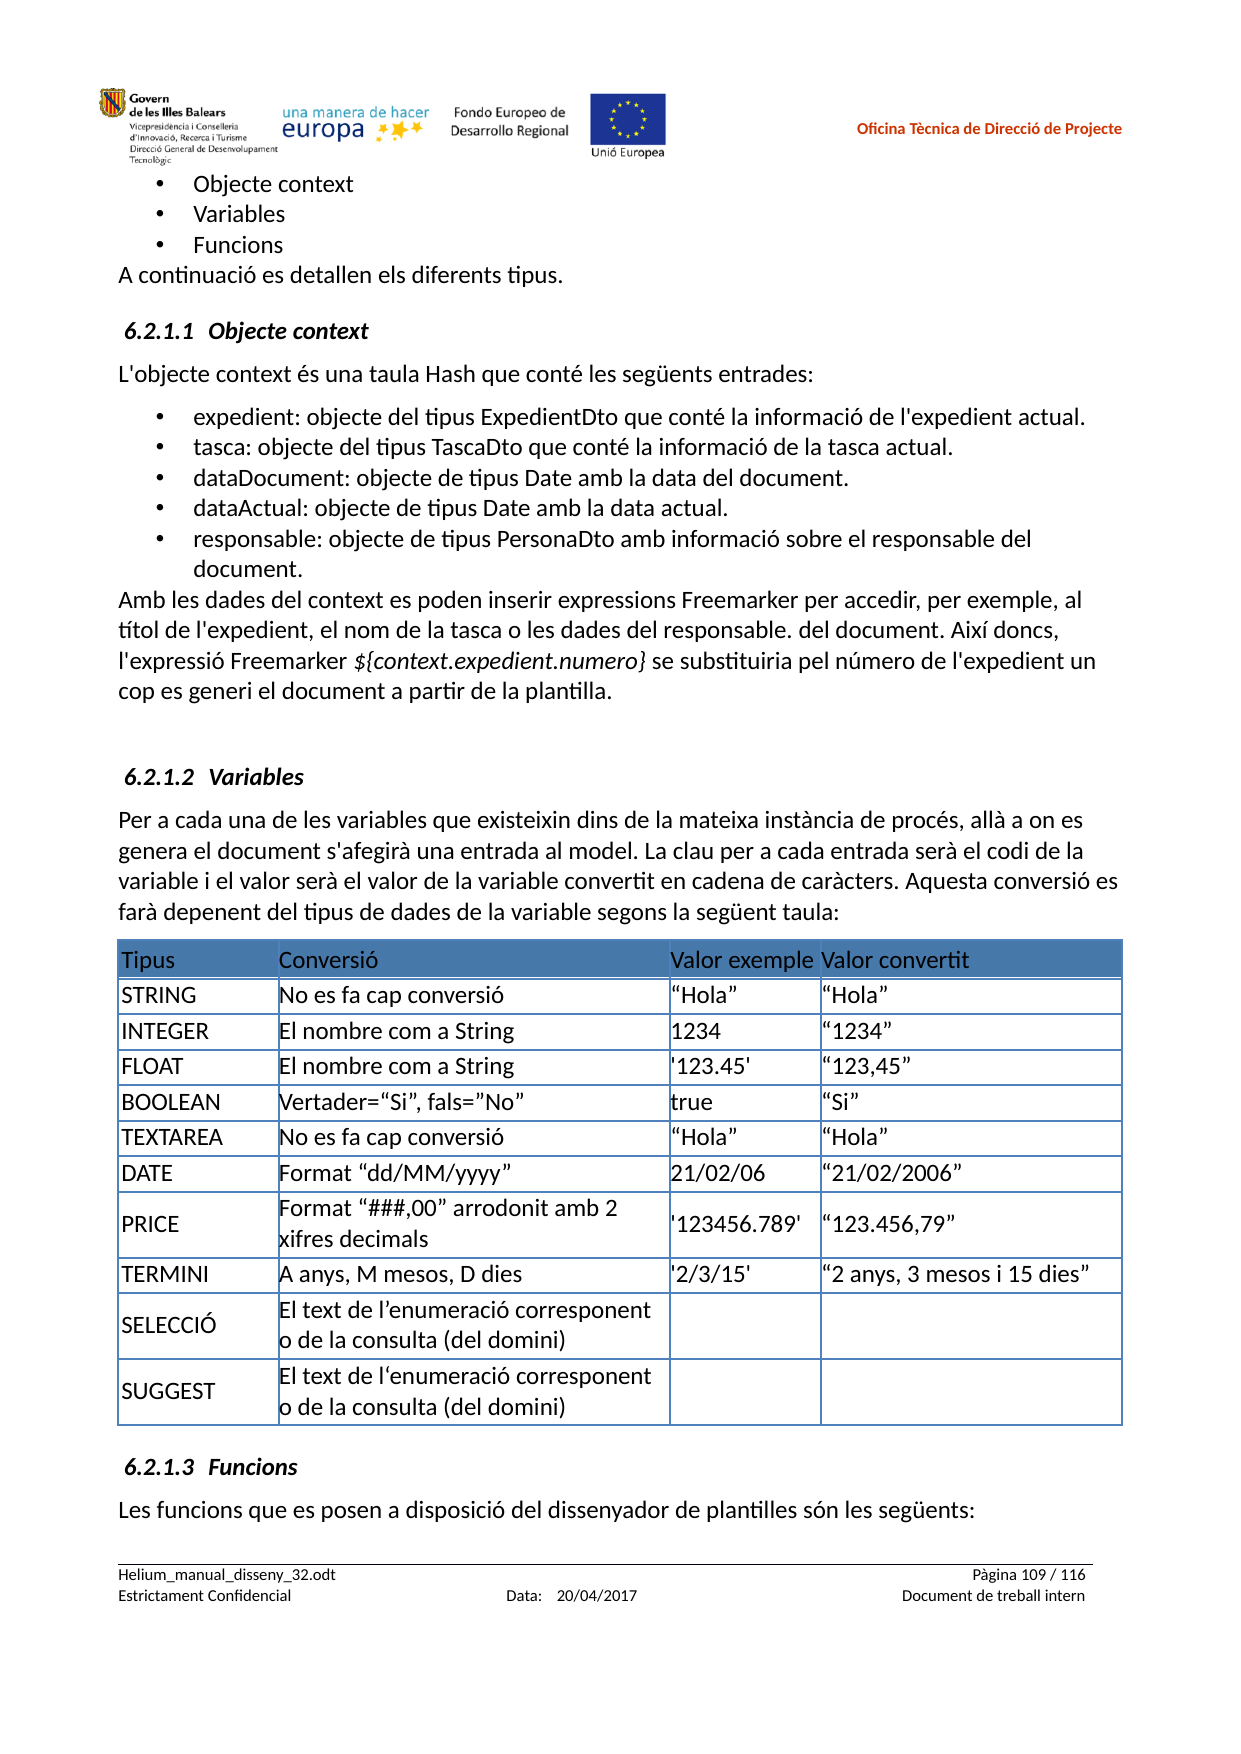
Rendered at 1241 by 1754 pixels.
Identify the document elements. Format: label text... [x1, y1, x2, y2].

table_cell [822, 1294, 1121, 1358]
table_cell INTEGER [119, 1015, 278, 1048]
table_cell DATE [119, 1157, 278, 1191]
subtitle Funcions [118, 1451, 1122, 1482]
table_cell SELECCIÓ [119, 1294, 278, 1358]
table_cell No es fa cap conversió [280, 1122, 669, 1155]
table_cell “Hola” [671, 1122, 820, 1155]
table_cell “123,45” [822, 1051, 1121, 1084]
table_cell [671, 1294, 820, 1358]
table_cell SUGGEST [119, 1360, 278, 1424]
subtitle Variables [118, 762, 1122, 792]
table_cell El text de l’enumeració corresponent o de la consulta (del domini) [280, 1294, 669, 1358]
table_cell El text de l‘enumeració corresponent o de la consulta (del domini) [280, 1360, 669, 1424]
table_cell STRING [119, 980, 278, 1013]
text Per a cada una de les variables que existeixin dins de la mateixa instància de procés, allà a on es genera el document s'afegirà una entrada al model. La clau per a cada entrada serà el codi de la variable i el valor serà el valor de la variable convertit en cadena de caràcters. Aquesta conversió es farà depenent del tipus de dades de la variable segons la següent taula: [118, 804, 1122, 926]
list responsable: objecte de tipus PersonaDto amb informació sobre el responsable del document. [156, 523, 1122, 584]
table_cell “123.456,79” [822, 1193, 1121, 1257]
list expedient: objecte del tipus ExpedientDto que conté la informació de l'expedient actual. [156, 401, 1122, 431]
table_cell Format “###,00” arrodonit amb 2 xifres decimals [280, 1193, 669, 1257]
table_cell “Hola” [822, 1122, 1121, 1155]
table_header Valor convertit [822, 941, 1121, 977]
table_cell “2 anys, 3 mesos i 15 dies” [822, 1259, 1121, 1292]
table_cell “1234” [822, 1015, 1121, 1048]
list Objecte context [156, 168, 1122, 198]
table_cell '123.45' [671, 1051, 820, 1084]
table_cell El nombre com a String [280, 1051, 669, 1084]
list dataActual: objecte de tipus Date amb la data actual. [156, 492, 1122, 523]
picture [99, 87, 668, 166]
text A continuació es detallen els diferents tipus. [118, 259, 1122, 290]
text L'objecte context és una taula Hash que conté les següents entrades: [118, 358, 1122, 388]
list tasca: objecte del tipus TascaDto que conté la informació de la tasca actual. [156, 431, 1122, 462]
table_cell No es fa cap conversió [280, 980, 669, 1013]
table_cell A anys, M mesos, D dies [280, 1259, 669, 1292]
subtitle Objecte context [118, 315, 1122, 345]
table_cell “Hola” [671, 980, 820, 1013]
table_cell El nombre com a String [280, 1015, 669, 1048]
table_cell “Hola” [822, 980, 1121, 1013]
table_cell [822, 1360, 1121, 1424]
table_cell BOOLEAN [119, 1086, 278, 1119]
table_cell Vertader=“Si”, fals=”No” [280, 1086, 669, 1119]
table_header Valor exemple [671, 941, 820, 977]
text Les funcions que es posen a disposició del dissenyador de plantilles són les següents: [118, 1494, 1122, 1524]
table_cell FLOAT [119, 1051, 278, 1084]
table_cell 21/02/06 [671, 1157, 820, 1191]
table_header Tipus [119, 941, 278, 977]
table_cell true [671, 1086, 820, 1119]
table_cell '123456.789' [671, 1193, 820, 1257]
list Variables [156, 198, 1122, 229]
table_cell “21/02/2006” [822, 1157, 1121, 1191]
table_header Conversió [280, 941, 669, 977]
table_cell TERMINI [119, 1259, 278, 1292]
table_cell TEXTAREA [119, 1122, 278, 1155]
table_cell “Si” [822, 1086, 1121, 1119]
table_cell Format “dd/MM/yyyy” [280, 1157, 669, 1191]
table_cell PRICE [119, 1193, 278, 1257]
text Amb les dades del context es poden inserir expressions Freemarker per accedir, per exemple, al títol de l'expedient, el nom de la tasca o les dades del responsable. del document. Així doncs, l'expressió Freemarker ${context.expedient.numero} se substituiria pel número de l'expedient un cop es generi el document a partir de la plantilla. [118, 584, 1122, 706]
table_cell 1234 [671, 1015, 820, 1048]
list dataDocument: objecte de tipus Date amb la data del document. [156, 462, 1122, 492]
table_cell [671, 1360, 820, 1424]
table_cell '2/3/15' [671, 1259, 820, 1292]
list Funcions [156, 229, 1122, 259]
